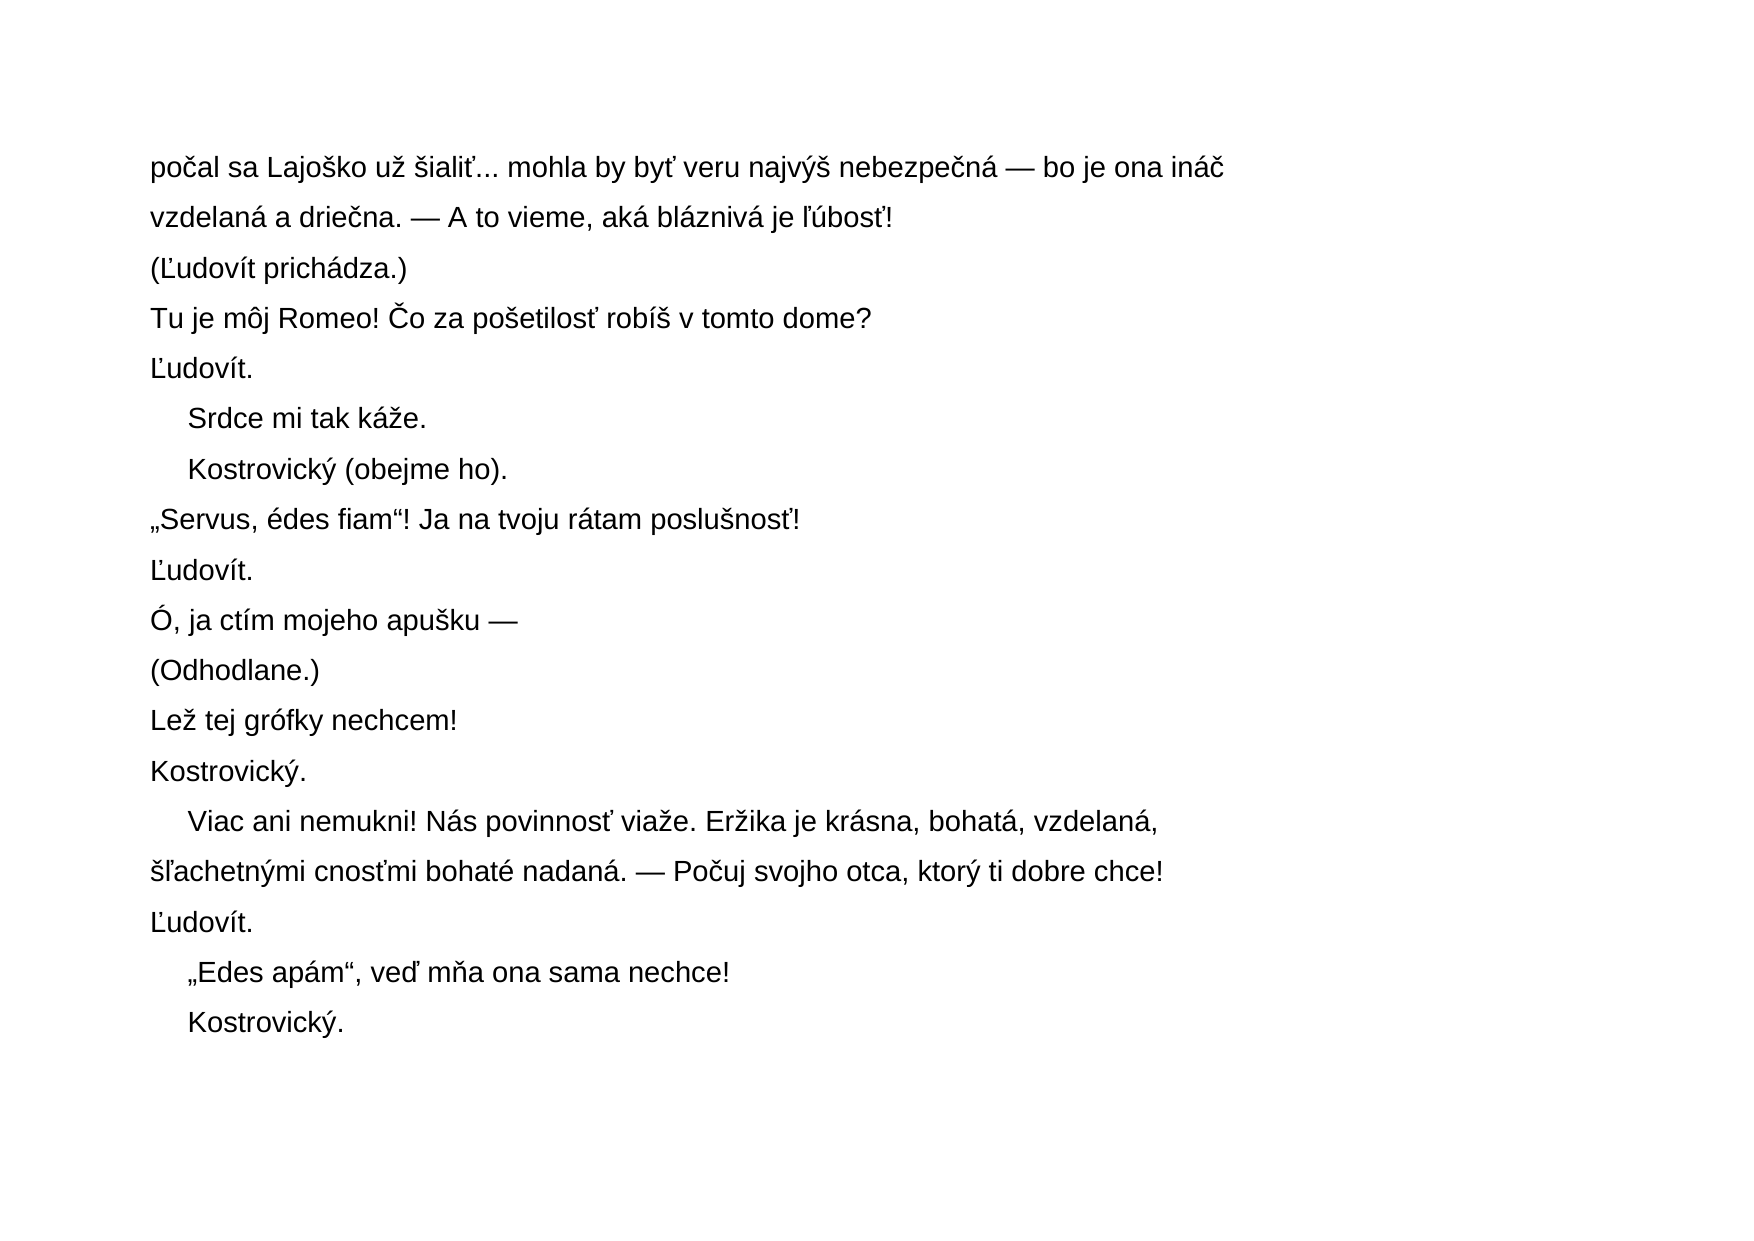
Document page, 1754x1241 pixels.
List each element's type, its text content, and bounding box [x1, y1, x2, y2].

text Lež tej grófky nechcem! [150, 703, 1243, 737]
text (Ľudovít prichádza.) [150, 251, 1243, 284]
text „Servus, édes fiam“! Ja na tvoju rátam poslušnosť! [150, 502, 1243, 536]
text Srdce mi tak káže. [150, 402, 1243, 435]
text Kostrovický (obejme ho). [150, 452, 1243, 485]
text Kostrovický. [150, 1005, 1243, 1039]
text Ó, ja ctím mojeho apušku — [150, 603, 1243, 636]
text Tu je môj Romeo! Čo za pošetilosť robíš v tomto dome? [150, 301, 1243, 334]
text Ľudovít. [150, 351, 1243, 385]
text Kostrovický. [150, 754, 1243, 787]
text počal sa Lajoško už šialiť... mohla by byť veru najvýš nebezpečná — bo je ona ináč vzdelaná a driečna. — A to vieme, aká bláznivá je ľúbosť! [150, 150, 1243, 234]
text „Edes apám“, veď mňa ona sama nechce! [150, 955, 1243, 988]
text (Odhodlane.) [150, 653, 1243, 687]
text Viac ani nemukni! Nás povinnosť viaže. Eržika je krásna, bohatá, vzdelaná, šľachetnými cnosťmi bohaté nadaná. — Počuj svojho otca, ktorý ti dobre chce! Ľudovít. [150, 804, 1243, 938]
text Ľudovít. [150, 552, 1243, 586]
